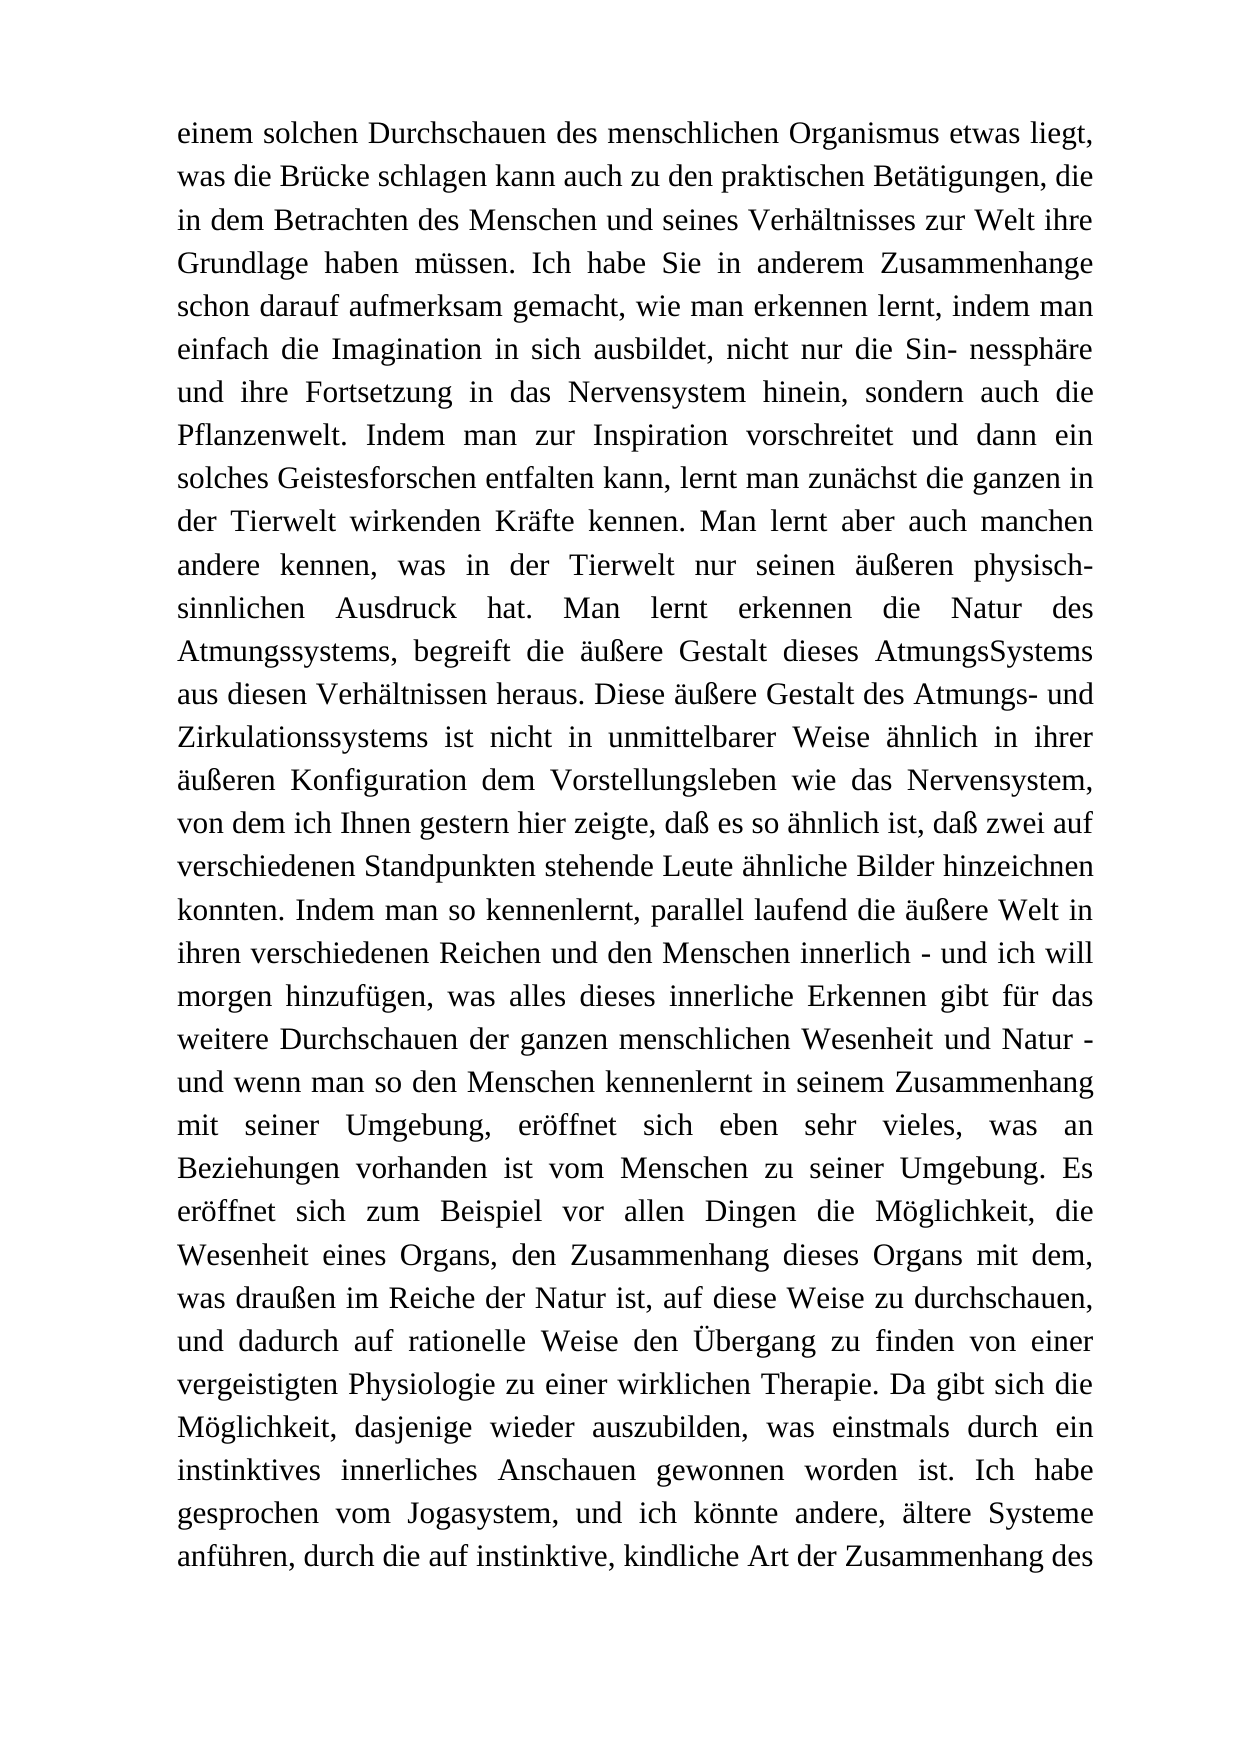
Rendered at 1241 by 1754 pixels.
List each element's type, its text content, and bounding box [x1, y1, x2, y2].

text einem solchen Durchschauen des menschlichen Organismus etwas liegt, was die Brücke schlagen kann auch zu den praktischen Betätigungen, die in dem Betrachten des Menschen und seines Verhältnisses zur Welt ihre Grundlage haben müssen. Ich habe Sie in anderem Zusammenhange schon darauf aufmerksam gemacht, wie man erkennen lernt, indem man einfach die Imagination in sich ausbildet, nicht nur die Sin- nessphäre und ihre Fortsetzung in das Nervensystem hinein, sondern auch die Pflanzenwelt. Indem man zur Inspiration vorschreitet und dann ein solches Geistesforschen entfalten kann, lernt man zunächst die ganzen in der Tierwelt wirkenden Kräfte kennen. Man lernt aber auch manchen andere kennen, was in der Tierwelt nur seinen äußeren physisch-sinnlichen Ausdruck hat. Man lernt erkennen die Natur des Atmungssystems, begreift die äußere Gestalt dieses AtmungsSystems aus diesen Verhältnissen heraus. Diese äußere Gestalt des Atmungs- und Zirkulationssystems ist nicht in unmittelbarer Weise ähnlich in ihrer äußeren Konfiguration dem Vorstellungsleben wie das Nervensystem, von dem ich Ihnen gestern hier zeigte, daß es so ähnlich ist, daß zwei auf verschiedenen Standpunkten stehende Leute ähnliche Bilder hinzeichnen konnten. Indem man so kennenlernt, parallel laufend die äußere Welt in ihren verschiedenen Reichen und den Menschen innerlich - und ich will morgen hinzufügen, was alles dieses innerliche Erkennen gibt für das weitere Durchschauen der ganzen menschlichen Wesenheit und Natur - und wenn man so den Menschen kennenlernt in seinem Zusammenhang mit seiner Umgebung, eröffnet sich eben sehr vieles, was an Beziehungen vorhanden ist vom Menschen zu seiner Umgebung. Es eröffnet sich zum Beispiel vor allen Dingen die Möglichkeit, die Wesenheit eines Organs, den Zusammenhang dieses Organs mit dem, was draußen im Reiche der Natur ist, auf diese Weise zu durchschauen, und dadurch auf rationelle Weise den Übergang zu finden von einer vergeistigten Physiologie zu einer wirklichen Therapie. Da gibt sich die Möglichkeit, dasjenige wieder auszubilden, was einstmals durch ein instinktives innerliches Anschauen gewonnen worden ist. Ich habe gesprochen vom Jogasystem, und ich könnte andere, ältere Systeme anführen, durch die auf instinktive, kindliche Art der Zusammenhang des [177, 114, 1094, 1574]
